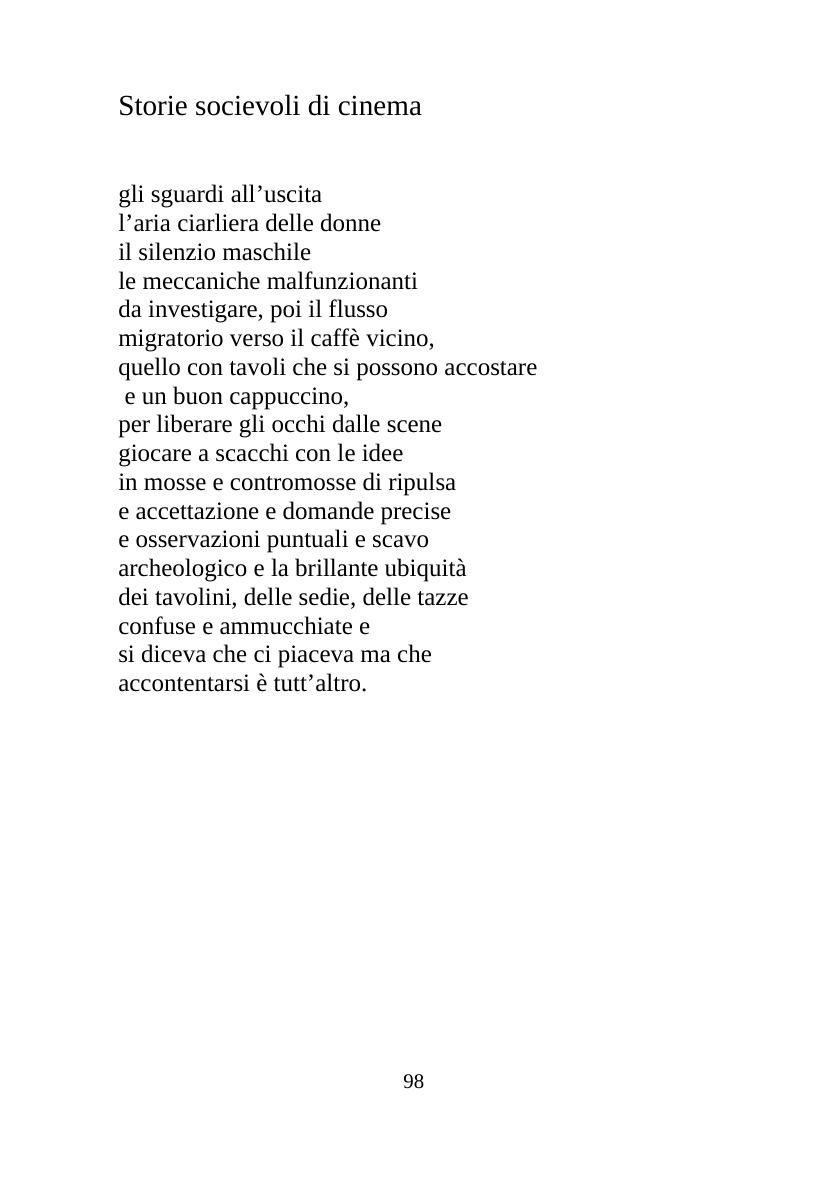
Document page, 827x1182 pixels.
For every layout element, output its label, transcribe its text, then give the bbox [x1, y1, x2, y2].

text migratorio verso il caffè vicino, [88, 323, 738, 352]
text e accettazione e domande precise [88, 496, 738, 524]
text da investigare, poi il flusso [88, 294, 738, 323]
text confuse e ammucchiate e [88, 611, 738, 639]
text per liberare gli occhi dalle scene [88, 409, 738, 438]
text in mosse e contromosse di ripulsa [88, 467, 738, 496]
text archeologico e la brillante ubiquità [88, 553, 738, 582]
text e osservazioni puntuali e scavo [88, 524, 738, 553]
text gli sguardi all’uscita [88, 179, 738, 208]
text si diceva che ci piaceva ma che [88, 639, 738, 668]
text e un buon cappuccino, [88, 381, 738, 409]
text accontentarsi è tutt’altro. [88, 668, 738, 697]
subtitle Storie socievoli di cinema [88, 88, 738, 122]
text dei tavolini, delle sedie, delle tazze [88, 582, 738, 611]
text giocare a scacchi con le idee [88, 438, 738, 467]
text il silenzio maschile [88, 237, 738, 266]
text quello con tavoli che si possono accostare [88, 352, 738, 381]
text le meccaniche malfunzionanti [88, 266, 738, 294]
text l’aria ciarliera delle donne [88, 208, 738, 237]
